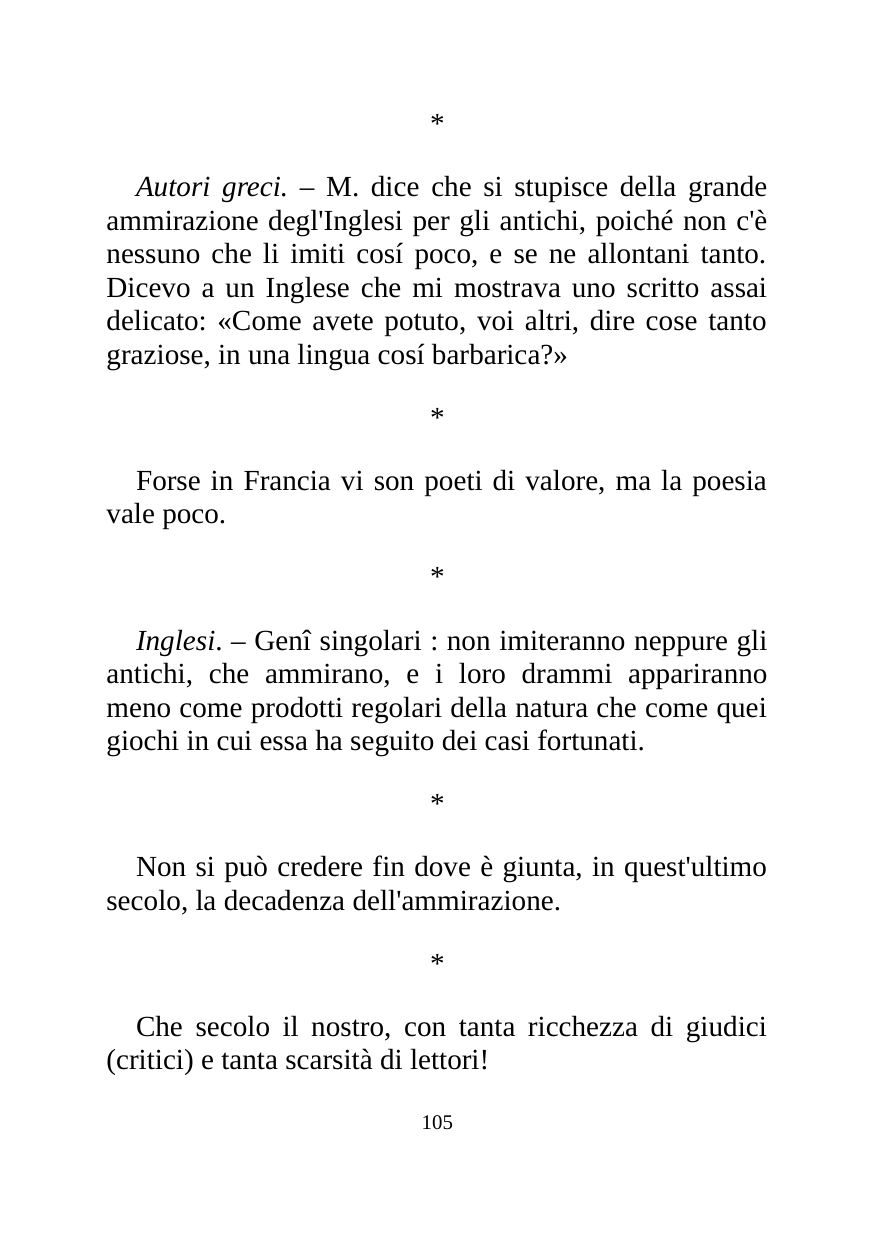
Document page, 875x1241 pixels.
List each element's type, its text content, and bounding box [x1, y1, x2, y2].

text Che secolo il nostro, con tanta ricchezza di giudici (critici) e tanta scarsità di lettori! [106, 1009, 768, 1076]
text * [106, 786, 768, 820]
text * [106, 559, 768, 593]
text * [106, 946, 768, 979]
text * [106, 106, 768, 140]
text Forse in Francia vi son poeti di valore, ma la poesia vale poco. [106, 463, 768, 530]
text Inglesi. – Genî singolari : non imiteranno neppure gli antichi, che ammirano, e i loro drammi appariranno meno come prodotti regolari della natura che come quei giochi in cui essa ha seguito dei casi fortunati. [106, 623, 768, 757]
text * [106, 400, 768, 433]
text Non si può credere fin dove è giunta, in quest'ultimo secolo, la decadenza dell'ammirazione. [106, 849, 768, 916]
text Autori greci. – M. dice che si stupisce della grande ammirazione degl'Inglesi per gli antichi, poiché non c'è nessuno che li imiti cosí poco, e se ne allontani tanto. Dicevo a un Inglese che mi mostrava uno scritto assai delicato: «Come avete potuto, voi altri, dire cose tanto graziose, in una lingua cosí barbarica?» [106, 169, 768, 371]
